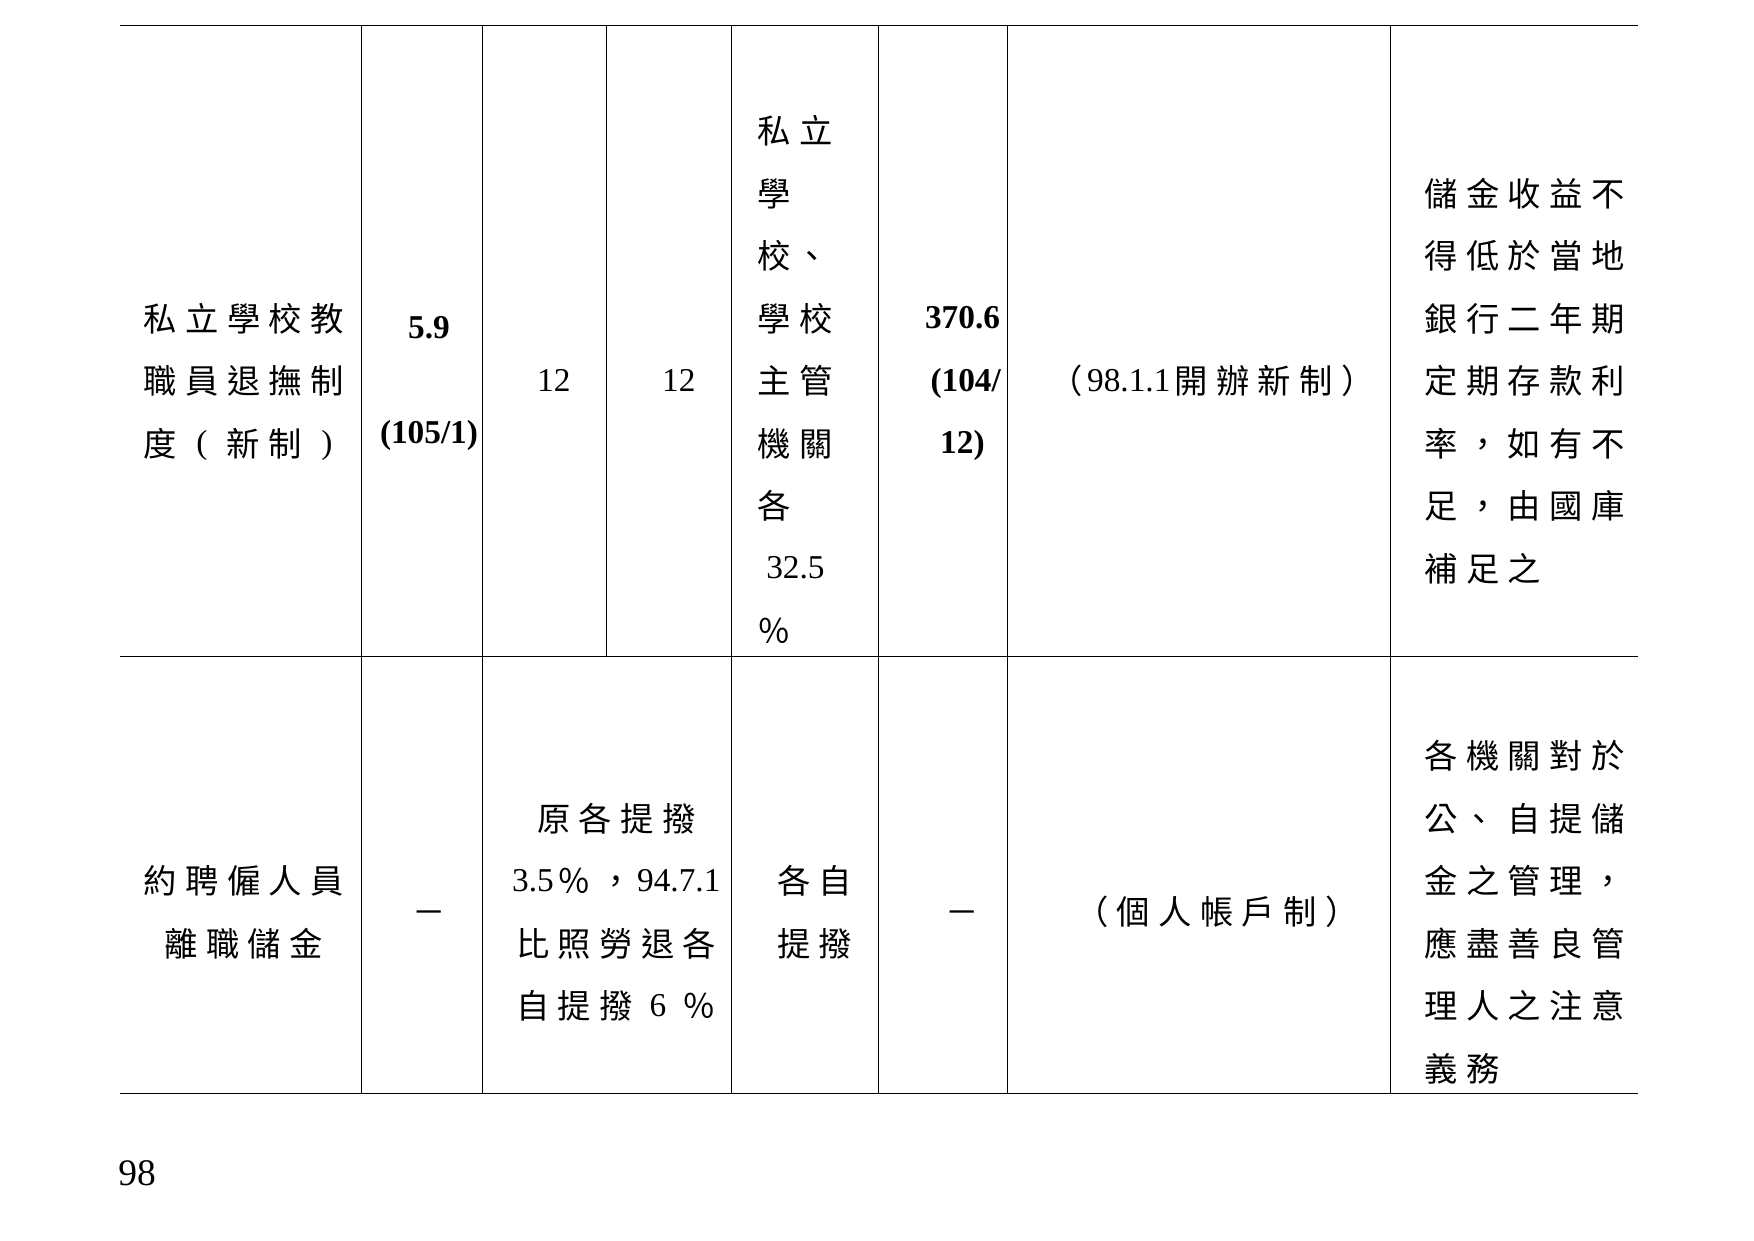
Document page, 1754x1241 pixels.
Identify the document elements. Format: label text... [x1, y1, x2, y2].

table_cell （98.1.1開辦新制） [1008, 26, 1390, 656]
table_cell 5.9 (105/1) [362, 26, 482, 656]
table_cell （個人帳戶制） [1008, 657, 1390, 1093]
table_cell 370.6 (104/12) [879, 26, 1007, 656]
table_cell 私立學校教職員退撫制度(新制) [120, 26, 361, 656]
table_cell 各機關對於公、自提儲金之管理，應盡善良管理人之注意義務 [1391, 657, 1637, 1093]
table_cell － [362, 657, 482, 1093]
table_cell 12 [483, 26, 606, 656]
table_cell － [879, 657, 1007, 1093]
table_cell 各自提撥 [732, 657, 878, 1093]
table_cell 12 [607, 26, 731, 656]
table_cell 私立學校、學校主管機關各32.5％ [732, 26, 878, 656]
table_cell 約聘僱人員離職儲金 [120, 657, 361, 1093]
table_cell 原各提撥3.5％，94.7.1比照勞退各自提撥6％ [483, 657, 731, 1093]
table_cell 儲金收益不得低於當地銀行二年期定期存款利率，如有不足，由國庫補足之 [1391, 26, 1637, 656]
